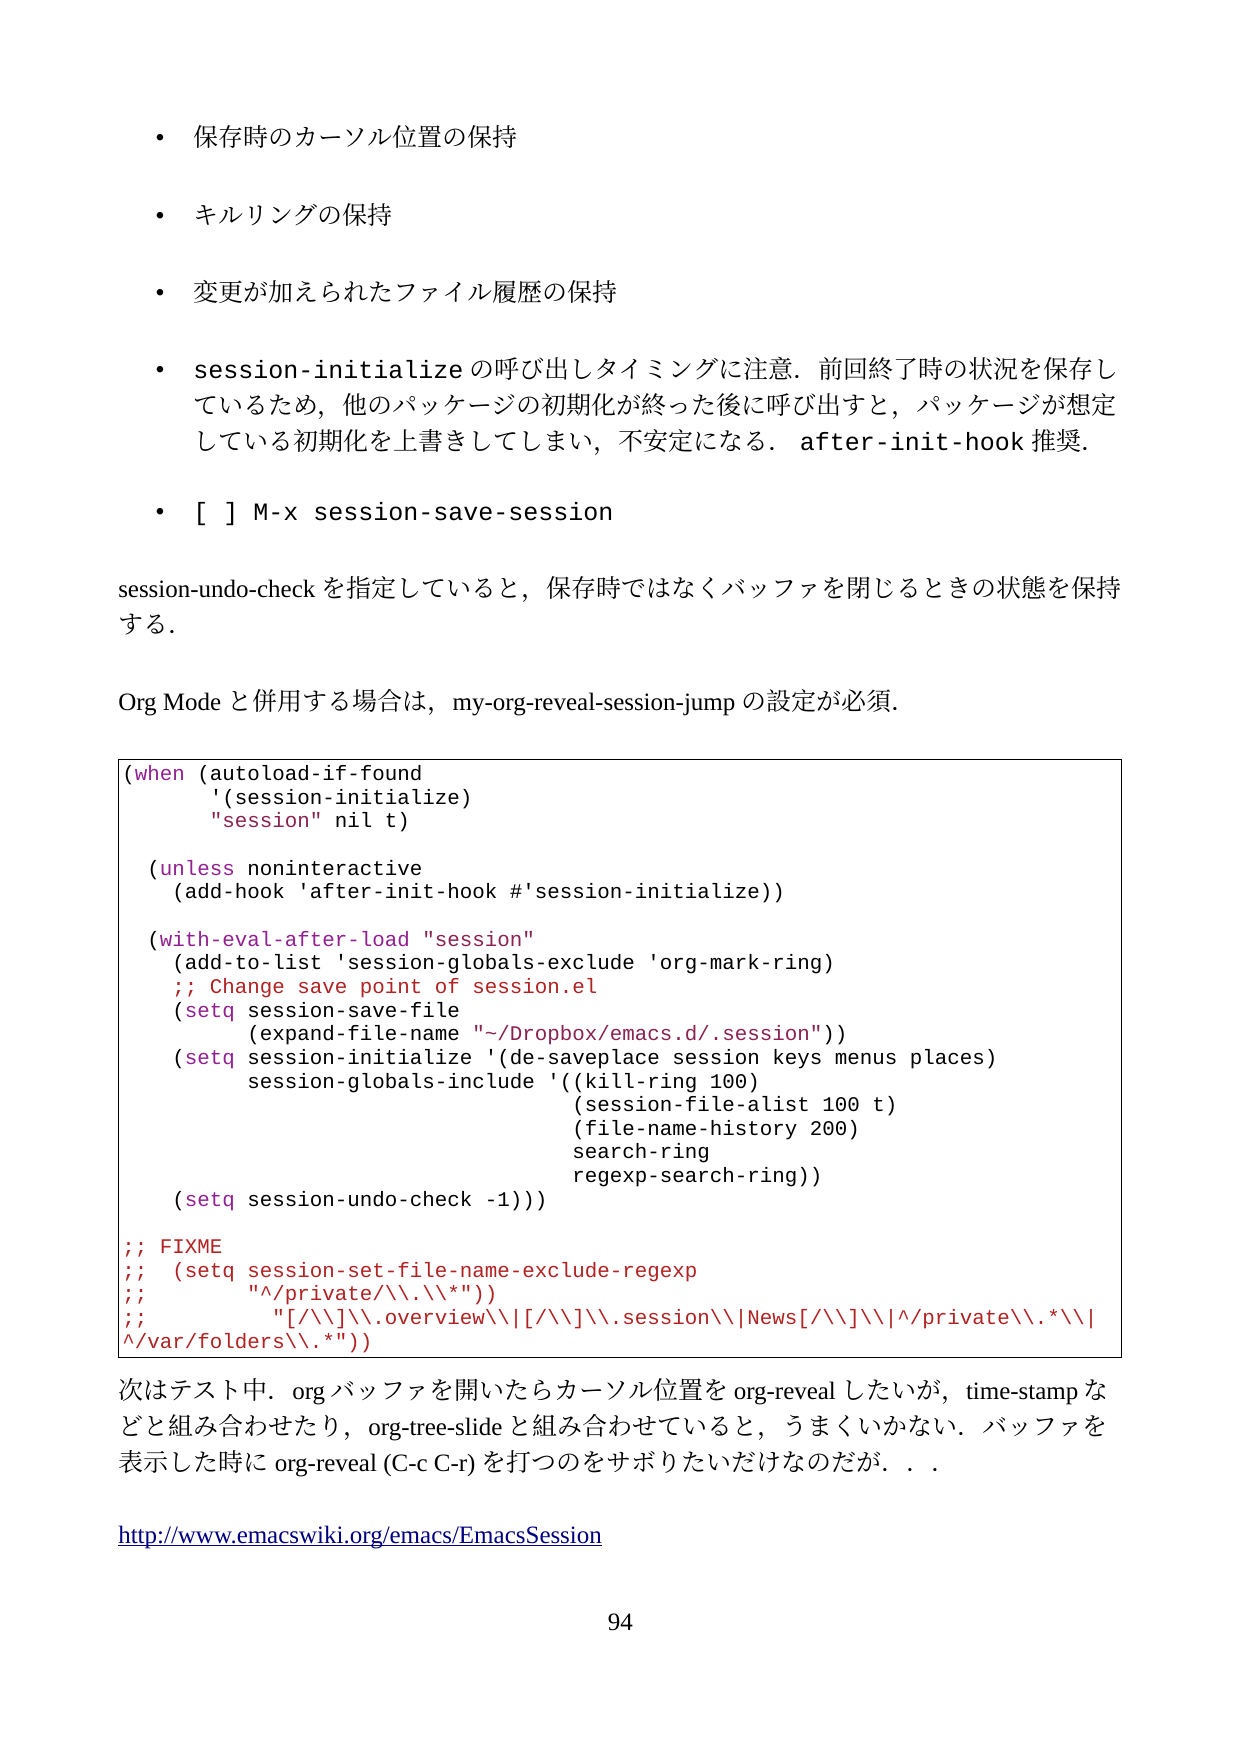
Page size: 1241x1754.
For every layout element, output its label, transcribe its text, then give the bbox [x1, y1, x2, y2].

text session-undo-check を指定していると，保存時ではなくバッファを閉じるときの状態を保持する． [118, 569, 1122, 669]
text session-globals-include '((kill-ring 100) [119, 1067, 1121, 1090]
text (add-hook 'after-init-hook #'session-initialize)) [119, 877, 1121, 901]
list キルリングの保持 [156, 195, 1122, 260]
text '(session-initialize) [119, 783, 1121, 807]
text (setq session-save-file [119, 996, 1121, 1019]
text ;; "^/private/\\.\\*")) [119, 1279, 1121, 1303]
text 次はテスト中．orgバッファを開いたらカーソル位置をorg-revealしたいが，time-stampなどと組み合わせたり，org-tree-slideと組み合わせていると，うまくいかない．バッファを表示した時に org-reveal (C-c C-r) を打つのをサボりたいだけなのだが．．． [118, 1371, 1122, 1507]
text (when (autoload-if-found [119, 760, 1121, 783]
text ;; (setq session-set-file-name-exclude-regexp [119, 1256, 1121, 1279]
list [ ] M-x session-save-session [156, 499, 1122, 556]
text regexp-search-ring)) [119, 1161, 1121, 1185]
list session-initialize の呼び出しタイミングに注意．前回終了時の状況を保存しているため，他のパッケージの初期化が終った後に呼び出すと，パッケージが想定している初期化を上書きしてしまい，不安定になる． after-init-hook 推奨． [156, 350, 1122, 487]
text (setq session-initialize '(de-saveplace session keys menus places) [119, 1043, 1121, 1067]
text (file-name-history 200) [119, 1114, 1121, 1138]
text ;; "[/\\]\\.overview\\|[/\\]\\.session\\|News[/\\]\\|^/private\\.*\\|^/var/folders\\.*")) [119, 1303, 1121, 1357]
text ;; FIXME [119, 1232, 1121, 1256]
text (add-to-list 'session-globals-exclude 'org-mark-ring) [119, 948, 1121, 972]
text (session-file-alist 100 t) [119, 1090, 1121, 1114]
text (setq session-undo-check -1))) [119, 1185, 1121, 1208]
list 変更が加えられたファイル履歴の保持 [156, 272, 1122, 337]
text "session" nil t) [119, 807, 1121, 830]
text ;; Change save point of session.el [119, 972, 1121, 996]
text (unless noninteractive [119, 854, 1121, 877]
text http://www.emacswiki.org/emacs/EmacsSession [118, 1520, 1122, 1577]
text (with-eval-after-load "session" [119, 925, 1121, 948]
list 保存時のカーソル位置の保持 [156, 118, 1122, 183]
text Org Mode と併用する場合は，my-org-reveal-session-jump の設定が必須． [118, 682, 1122, 747]
text (expand-file-name "~/Dropbox/emacs.d/.session")) [119, 1019, 1121, 1043]
text search-ring [119, 1138, 1121, 1161]
